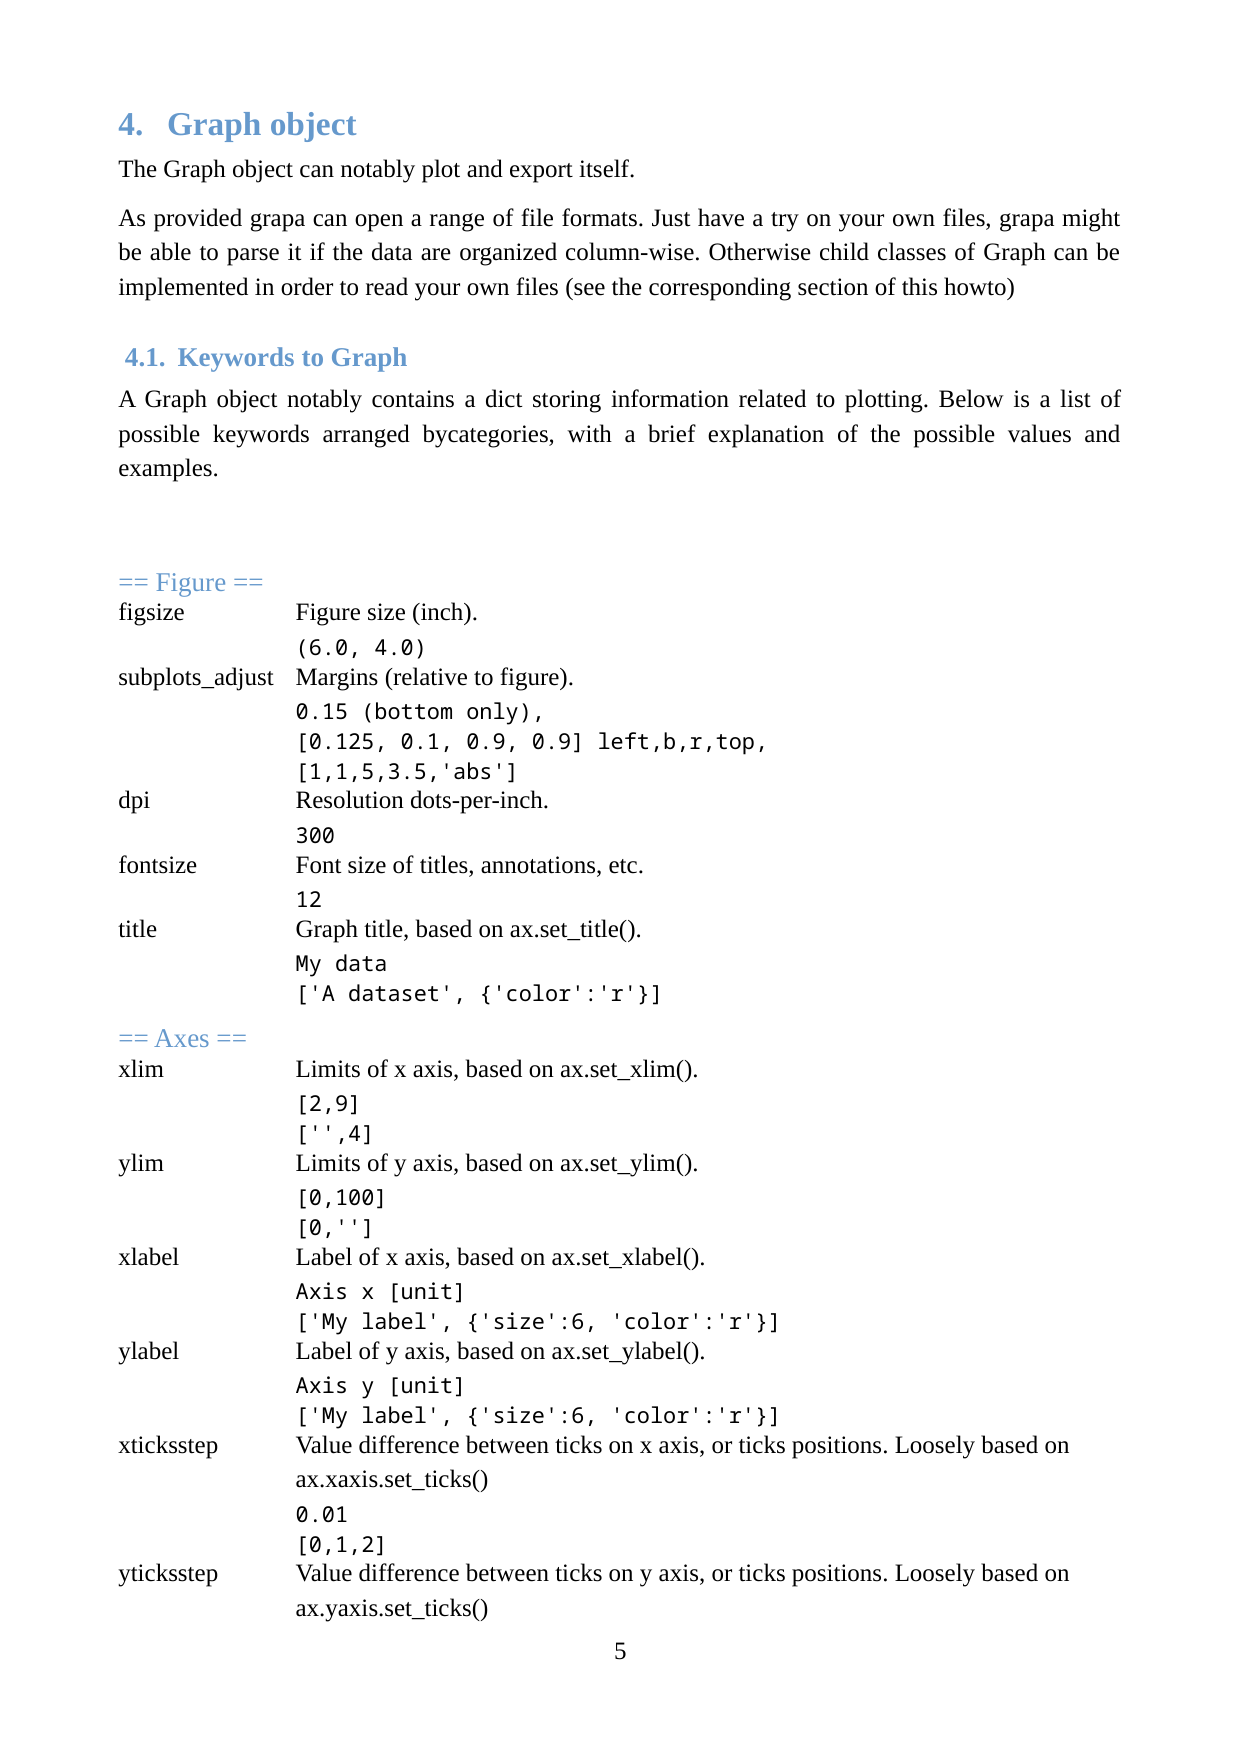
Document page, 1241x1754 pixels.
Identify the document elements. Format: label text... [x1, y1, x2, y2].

text The Graph object can notably plot and export itself. [118, 154, 1122, 183]
text ['',4] [295, 1118, 1093, 1148]
text ['My label', {'size':6, 'color':'r'}] [295, 1400, 1093, 1430]
text 300 [295, 820, 1093, 850]
text ['A dataset', {'color':'r'}] [295, 978, 1093, 1008]
text ylim Limits of y axis, based on ax.set_ylim(). [118, 1148, 1122, 1177]
text [0,''] [295, 1212, 1093, 1242]
text subplots_adjust Margins (relative to figure). [118, 662, 1122, 690]
text [1,1,5,3.5,'abs'] [295, 756, 1093, 785]
text [0.125, 0.1, 0.9, 0.9] left,b,r,top, [295, 726, 1093, 756]
text == Figure == [118, 566, 1122, 597]
text xlabel Label of x axis, based on ax.set_xlabel(). [118, 1242, 1122, 1271]
text == Axes == [118, 1023, 1122, 1054]
text dpi Resolution dots-per-inch. [118, 785, 1122, 814]
text A Graph object notably contains a dict storing information related to plotting. Below is a list of possible keywords arranged bycategories, with a brief explanation of the possible values and examples. [118, 384, 1122, 482]
text 0.15 (bottom only), [295, 696, 1093, 726]
text (6.0, 4.0) [295, 632, 1093, 662]
text As provided grapa can open a range of file formats. Just have a try on your own files, grapa might be able to parse it if the data are organized column-wise. Otherwise child classes of Graph can be implemented in order to read your own files (see the corresponding section of this howto) [118, 203, 1122, 301]
text Axis y [unit] [295, 1370, 1093, 1400]
text [2,9] [295, 1088, 1093, 1118]
subtitle Keywords to Graph [118, 342, 1122, 373]
subtitle Graph object [118, 104, 1122, 142]
text [0,100] [295, 1182, 1093, 1212]
text 0.01 [295, 1499, 1093, 1529]
text My data [295, 948, 1093, 978]
text title Graph title, based on ax.set_title(). [118, 914, 1122, 943]
text xlim Limits of x axis, based on ax.set_xlim(). [118, 1054, 1122, 1082]
text xticksstep Value difference between ticks on x axis, or ticks positions. Loosely based on ax.xaxis.set_ticks() [118, 1430, 1122, 1493]
text figsize Figure size (inch). [118, 597, 1122, 626]
text yticksstep Value difference between ticks on y axis, or ticks positions. Loosely based on ax.yaxis.set_ticks() [118, 1558, 1122, 1622]
text Axis x [unit] [295, 1276, 1093, 1306]
text [0,1,2] [295, 1529, 1093, 1558]
text 12 [295, 884, 1093, 914]
text ['My label', {'size':6, 'color':'r'}] [295, 1306, 1093, 1336]
text ylabel Label of y axis, based on ax.set_ylabel(). [118, 1336, 1122, 1365]
text fontsize Font size of titles, annotations, etc. [118, 850, 1122, 878]
